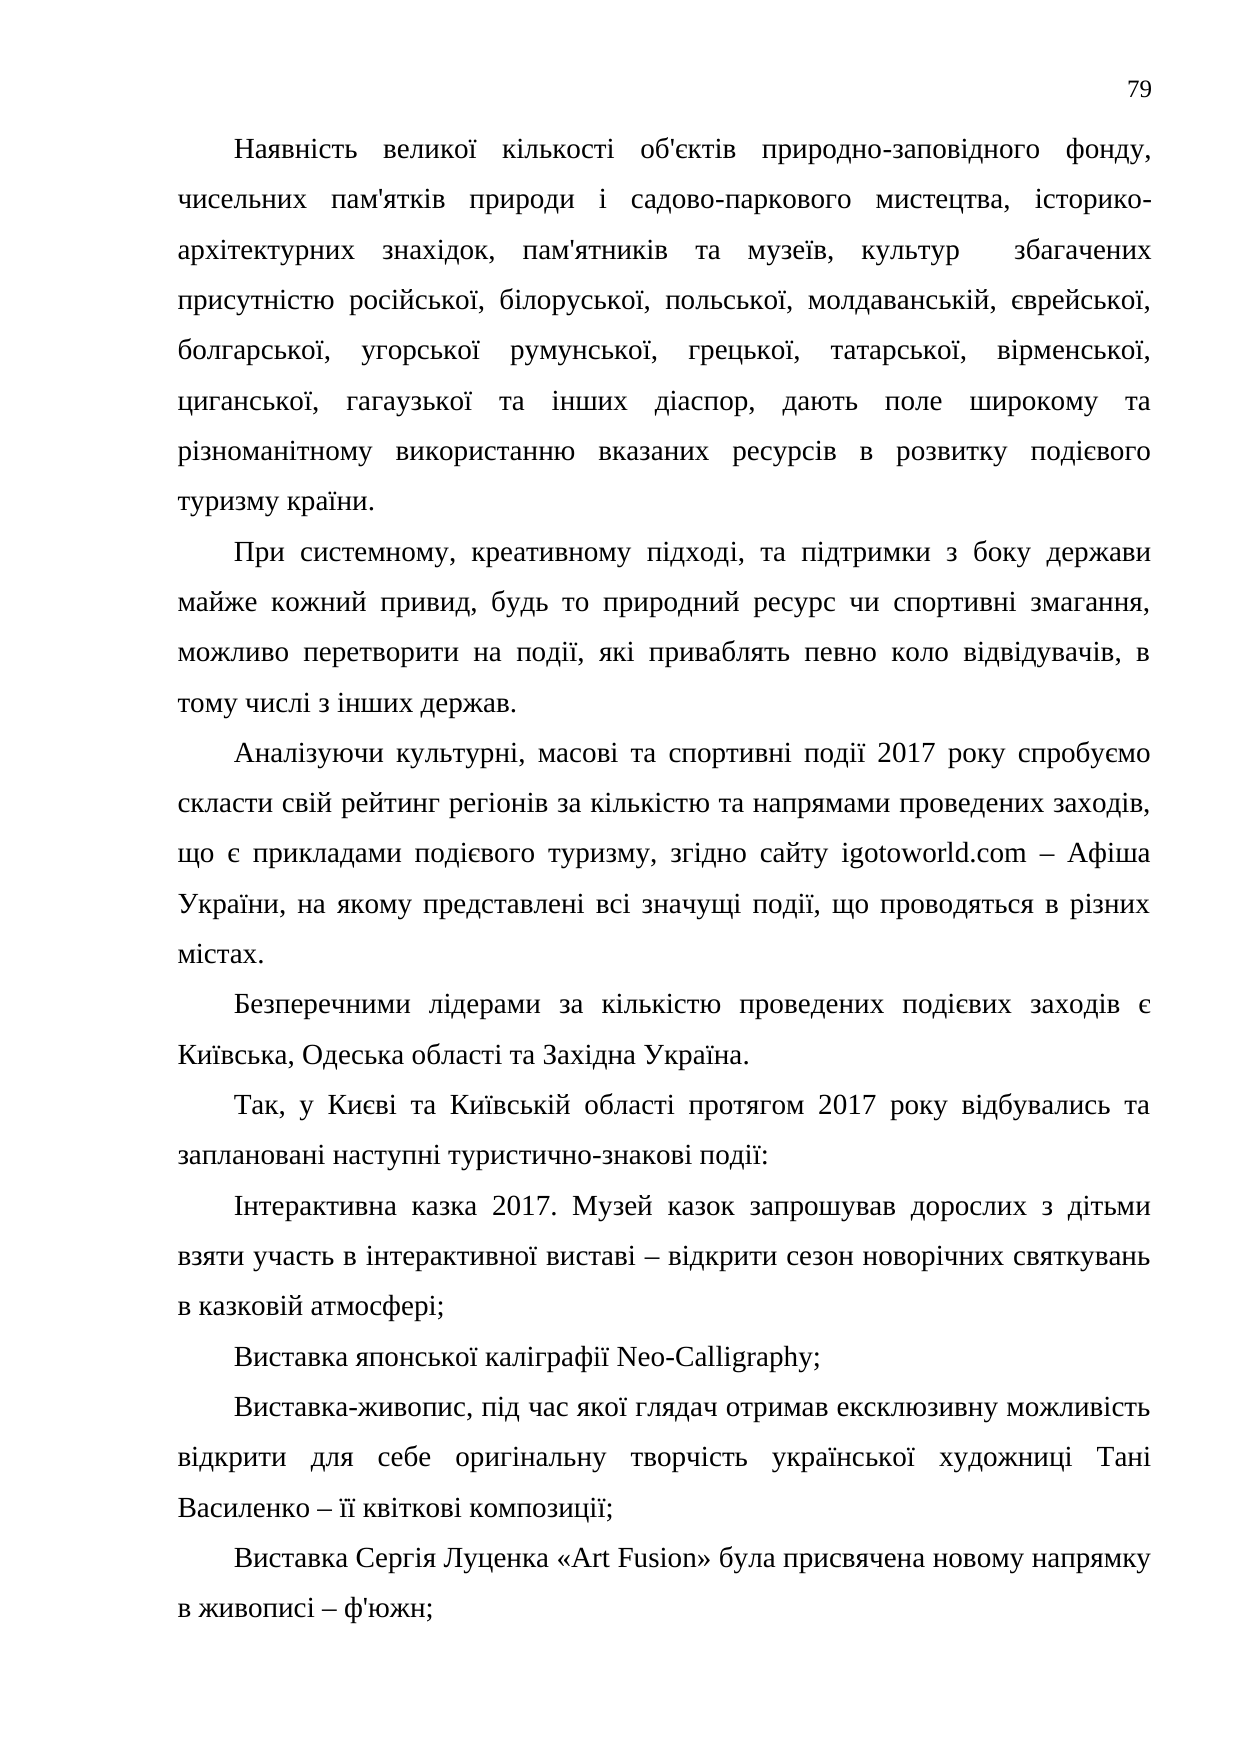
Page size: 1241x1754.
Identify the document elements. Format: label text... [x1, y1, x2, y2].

text Інтерактивна казка 2017. Музей казок запрошував дорослих з дітьми взяти участь в інтерактивної виставі – відкрити сезон новорічних святкувань в казковій атмосфері; [177, 1188, 1152, 1322]
text Наявність великої кількості об'єктів природно-заповідного фонду, чисельних пам'ятків природи і садово-паркового мистецтва, історико-архітектурних знахідок, пам'ятників та музеїв, культур збагачених присутністю російської, білоруської, польської, молдаванській, єврейської, болгарської, угорської румунської, грецької, татарської, вірменської, циганської, гагаузької та інших діаспор, дають поле широкому та різноманітному використанню вказаних ресурсів в розвитку подієвого туризму країни. [177, 131, 1152, 517]
text Виставка-живопис, під час якої глядач отримав ексклюзивну можливість відкрити для себе оригінальну творчість української художниці Тані Василенко – її квіткові композиції; [177, 1389, 1152, 1523]
text Аналізуючи культурні, масові та спортивні події 2017 року спробуємо скласти свій рейтинг регіонів за кількістю та напрямами проведених заходів, що є прикладами подієвого туризму, згідно сайту igotoworld.com – Афіша України, на якому представлені всі значущі події, що проводяться в різних містах. [177, 735, 1152, 970]
text Виставка Сергія Луценка «Art Fusion» була присвячена новому напрямку в живописі – ф'южн; [177, 1540, 1152, 1624]
text Виставка японської каліграфії Neo-Calligraphy; [177, 1339, 1152, 1372]
text Так, у Києві та Київській області протягом 2017 року відбувались та заплановані наступні туристично-знакові події: [177, 1087, 1152, 1171]
text При системному, креативному підході, та підтримки з боку держави майже кожний привид, будь то природний ресурс чи спортивні змагання, можливо перетворити на події, які приваблять певно коло відвідувачів, в тому числі з інших держав. [177, 534, 1152, 718]
text Безперечними лідерами за кількістю проведених подієвих заходів є Київська, Одеська області та Західна Україна. [177, 987, 1152, 1070]
